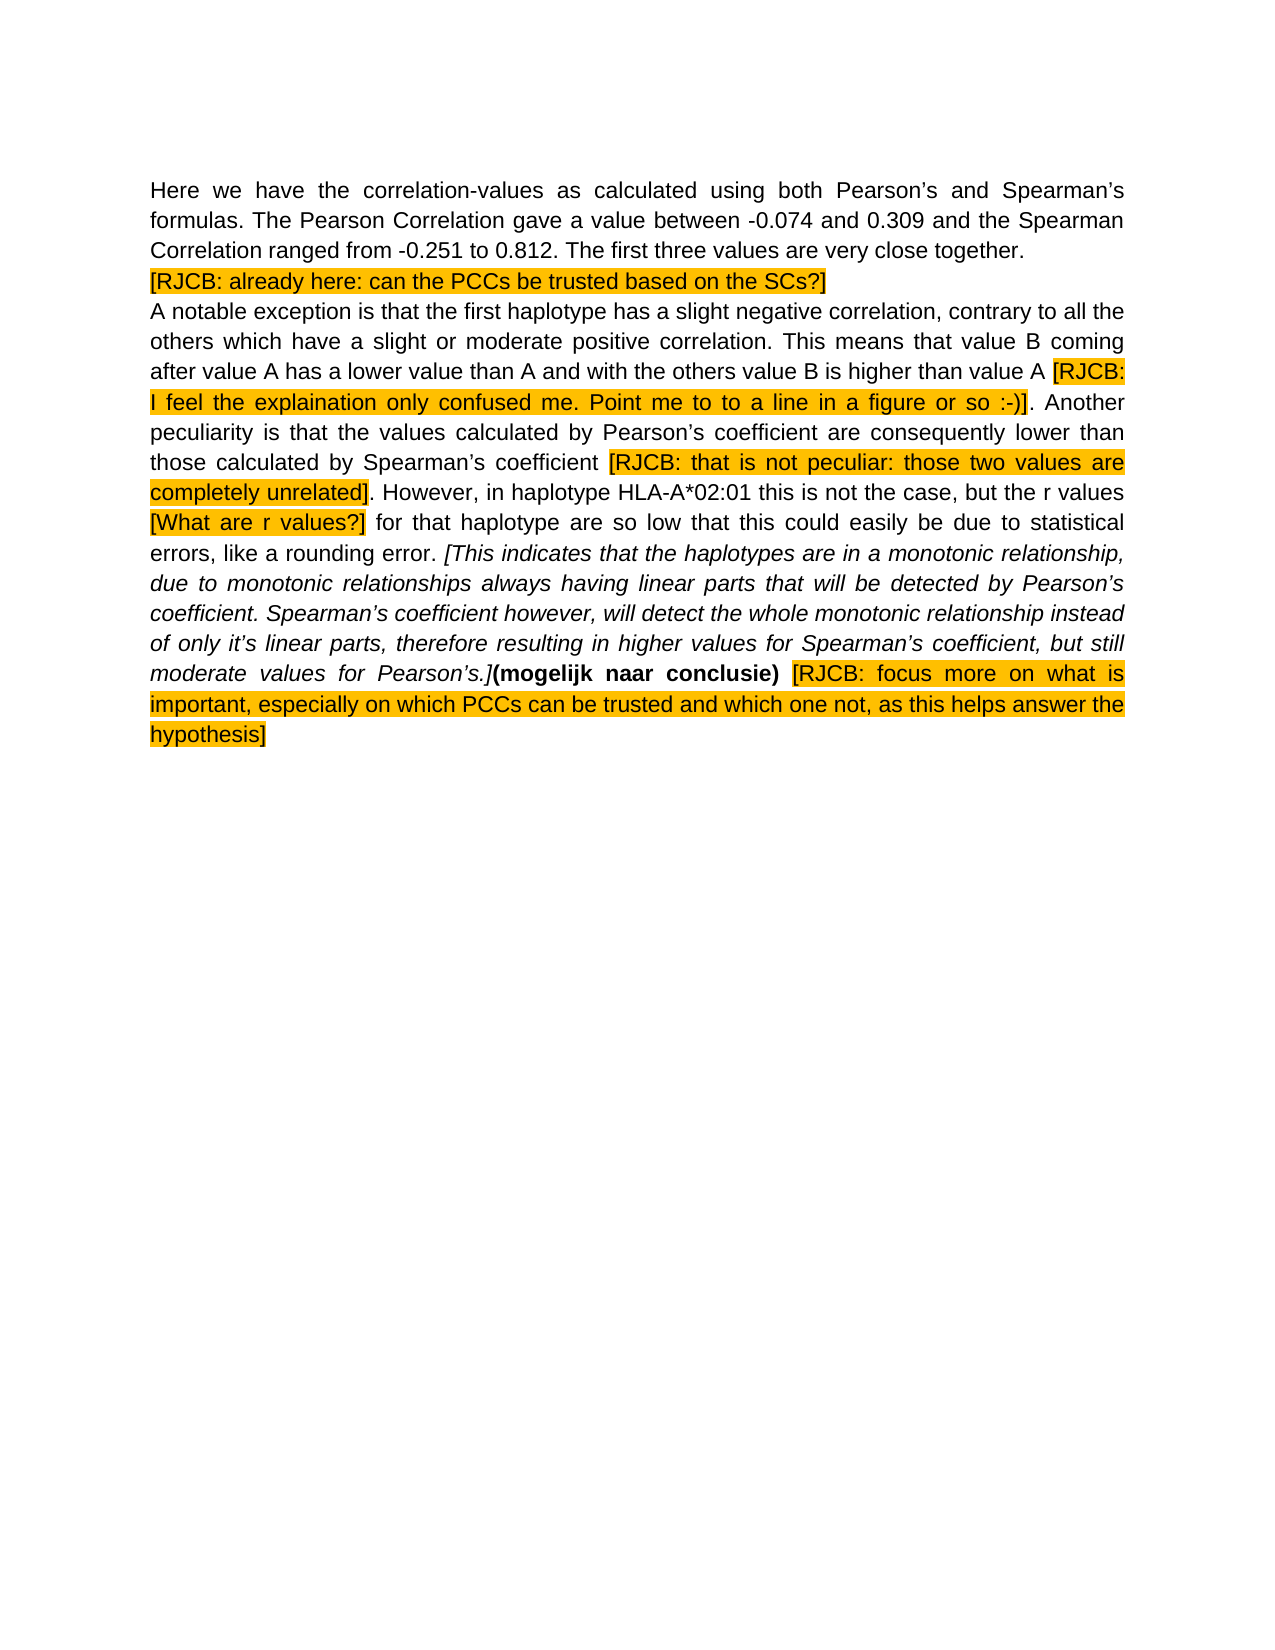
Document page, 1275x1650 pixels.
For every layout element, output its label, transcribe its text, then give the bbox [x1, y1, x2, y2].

text Here we have the correlation-values as calculated using both Pearson’s and Spearman’s formulas. The Pearson Correlation gave a value between -0.074 and 0.309 and the Spearman Correlation ranged from -0.251 to 0.812. The first three values are very close together. [150, 177, 1125, 264]
text [RJCB: already here: can the PCCs be trusted based on the SCs?] [150, 268, 1125, 294]
text A notable exception is that the first haplotype has a slight negative correlation, contrary to all the others which have a slight or moderate positive correlation. This means that value B coming after value A has a lower value than A and with the others value B is higher than value A [RJCB: I feel the explaination only confused me. Point me to to a line in a figure or so :-)]. Another peculiarity is that the values calculated by Pearson’s coefficient are consequently lower than those calculated by Spearman’s coefficient [RJCB: that is not peculiar: those two values are completely unrelated]. However, in haplotype HLA-A*02:01 this is not the case, but the r values [What are r values?] for that haplotype are so low that this could easily be due to statistical errors, like a rounding error. [This indicates that the haplotypes are in a monotonic relationship, due to monotonic relationships always having linear parts that will be detected by Pearson’s coefficient. Spearman’s coefficient however, will detect the whole monotonic relationship instead of only it’s linear parts, therefore resulting in higher values for Spearman’s coefficient, but still moderate values for Pearson’s.](mogelijk naar conclusie) [RJCB: focus more on what is important, especially on which PCCs can be trusted and which one not, as this helps answer the hypothesis] [150, 298, 1125, 747]
